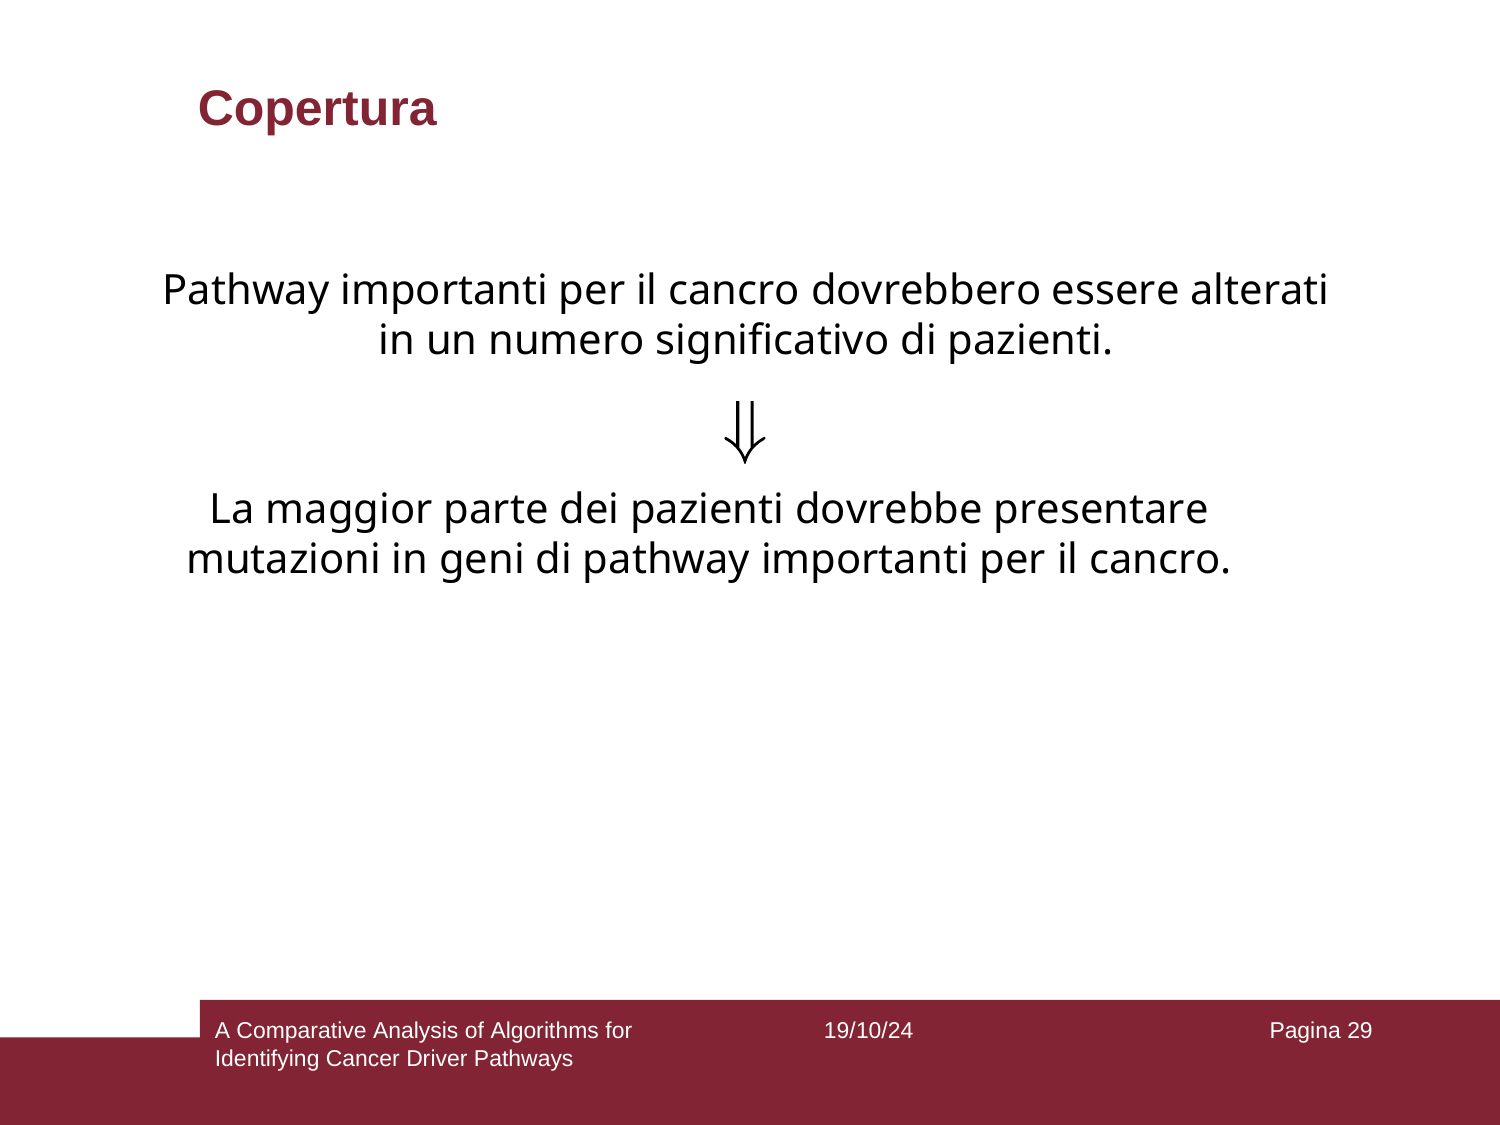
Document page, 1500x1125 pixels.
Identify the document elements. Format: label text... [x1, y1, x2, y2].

text_box La maggior parte dei pazienti dovrebbe presentare mutazioni in geni di pathway importanti per il cancro. [171, 474, 1342, 590]
text_box Pathway importanti per il cancro dovrebbero essere alterati in un numero significativo di pazienti. [147, 255, 1359, 371]
picture [724, 401, 766, 464]
title Copertura [183, 67, 1400, 150]
text_box 19/10/24 [712, 1008, 1026, 1084]
text_box Pagina <number> [1074, 1008, 1388, 1084]
text_box A Comparative Analysis of Algorithms for Identifying Cancer Driver Pathways [199, 1008, 676, 1084]
